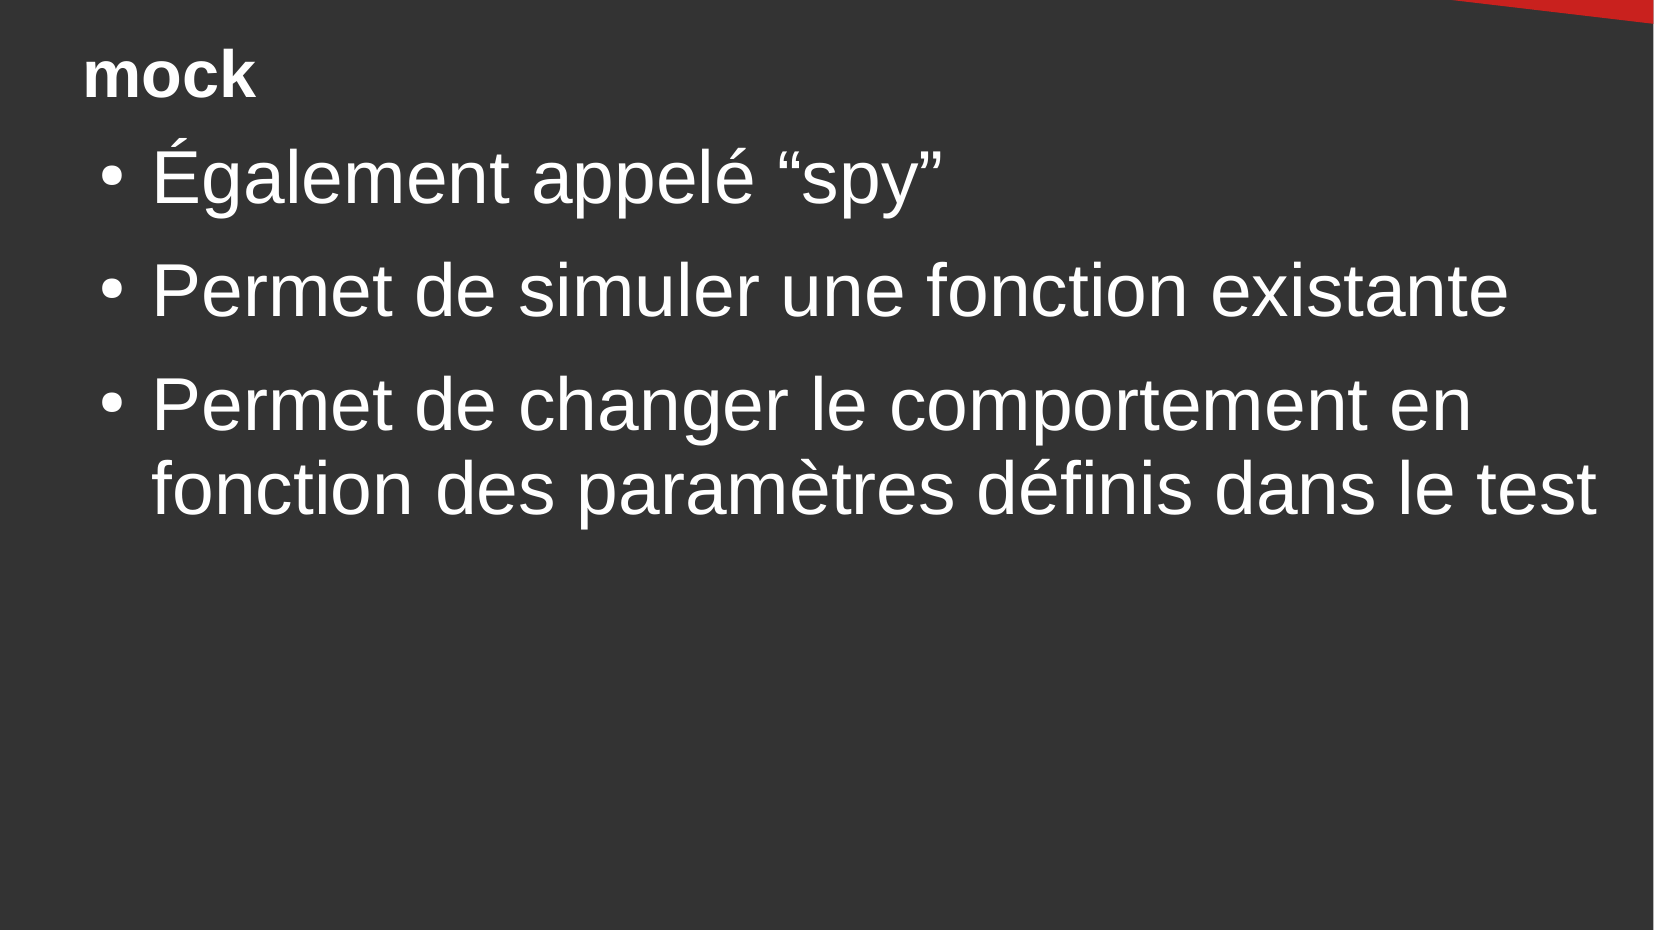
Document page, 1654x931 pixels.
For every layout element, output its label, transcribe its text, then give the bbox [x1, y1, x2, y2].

text_box [1451, 0, 1654, 24]
list Également appelé “spy” Permet de simuler une fonction existante Permet de changer le comportement en fonction des paramètres définis dans le test [80, 135, 1619, 804]
title mock [82, 37, 1571, 112]
